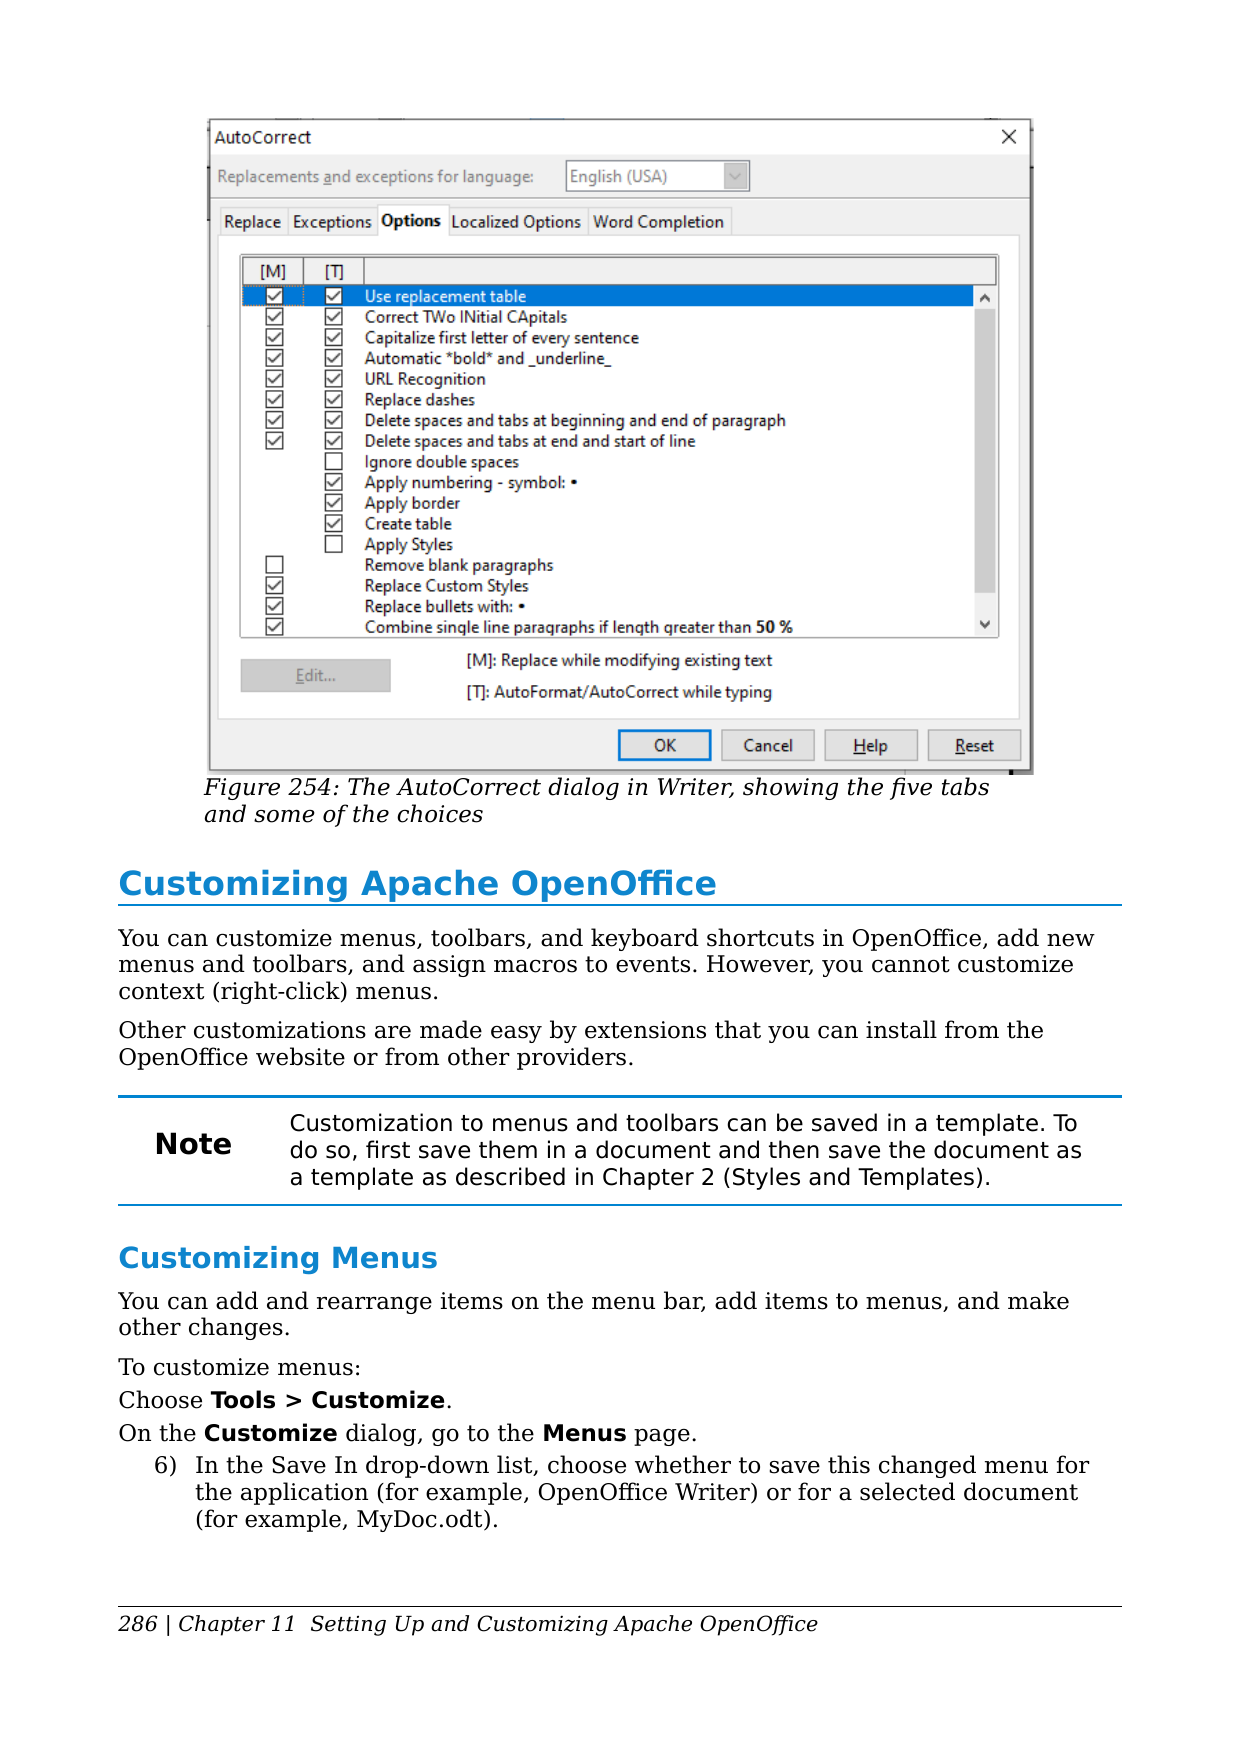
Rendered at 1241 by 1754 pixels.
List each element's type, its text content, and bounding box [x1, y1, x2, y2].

table_header Note [118, 1098, 268, 1203]
table_header Customization to menus and toolbars can be saved in a template. To do so, first save them in a document and then save the document as a template as described in Chapter 2 (Styles and Templates). [268, 1098, 1122, 1203]
subtitle Customizing Menus [118, 1242, 1122, 1276]
text You can customize menus, toolbars, and keyboard shortcuts in OpenOffice, add new menus and toolbars, and assign macros to events. However, you cannot customize context (right-click) menus. [118, 925, 1122, 1005]
text Other customizations are made easy by extensions that you can install from the OpenOffice website or from other providers. [118, 1017, 1122, 1071]
text Choose Tools > Customize. [118, 1387, 1122, 1413]
text You can add and rearrange items on the menu bar, add items to menus, and make other changes. [118, 1288, 1122, 1341]
text On the Customize dialog, go to the Menus page. [118, 1420, 1122, 1446]
text Figure 254: The AutoCorrect dialog in Writer, showing the five tabs and some of the choices [204, 771, 1036, 828]
picture [206, 118, 1034, 775]
subtitle Customizing Apache OpenOffice [118, 865, 1122, 904]
list To customize menus: [118, 1354, 1122, 1380]
list In the Save In drop-down list, choose whether to save this changed menu for the application (for example, OpenOffice Writer) or for a selected document (for example, MyDoc.odt). [177, 1453, 1122, 1533]
